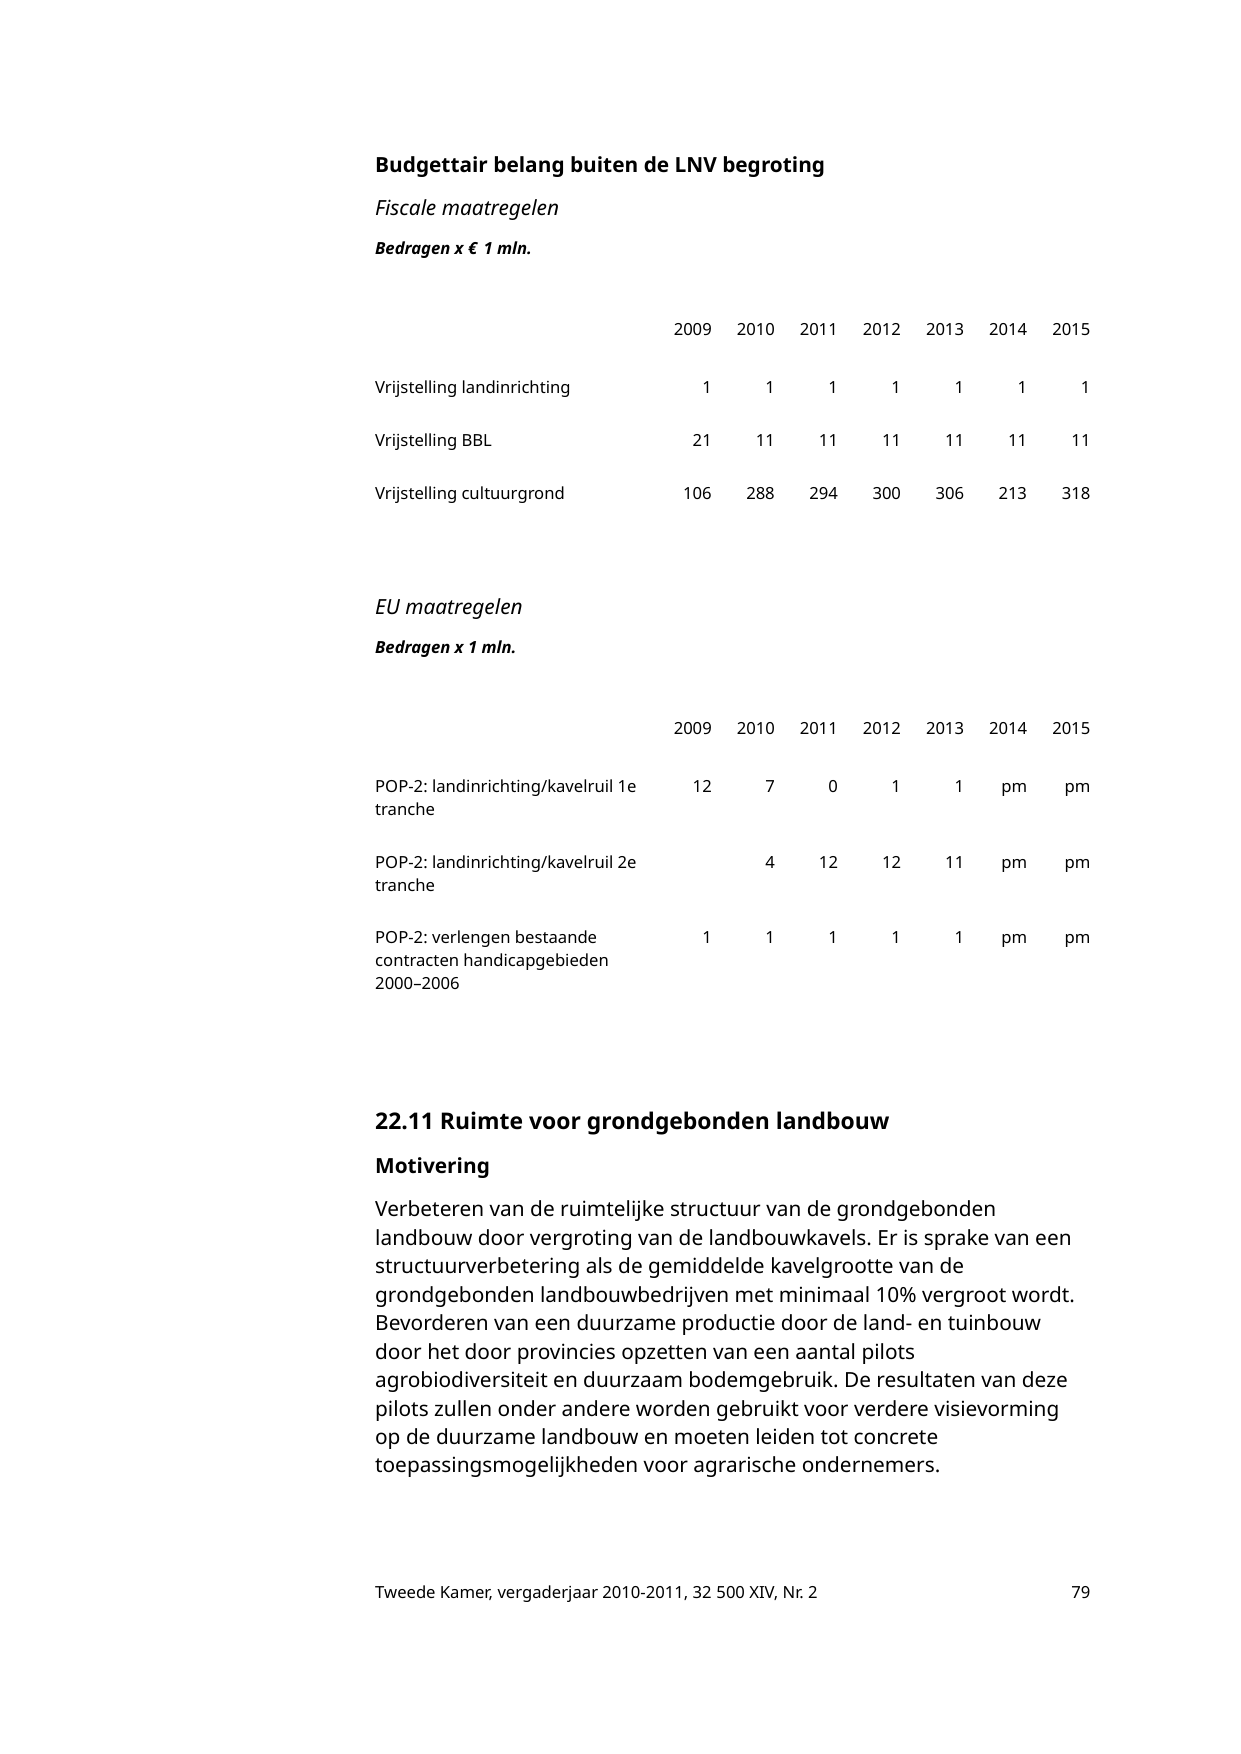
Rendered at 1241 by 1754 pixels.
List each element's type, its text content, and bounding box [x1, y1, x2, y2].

table_header 2009 [648, 717, 711, 775]
table_cell 1 [964, 376, 1027, 429]
text Budgettair belang buiten de LNV begroting [375, 150, 1090, 178]
table_header 2012 [838, 717, 901, 775]
table_cell pm [964, 926, 1027, 1024]
table_cell pm [964, 850, 1027, 926]
table_cell 0 [775, 775, 838, 850]
table_cell 11 [838, 429, 901, 481]
table_cell 12 [648, 775, 711, 850]
text Fiscale maatregelen [375, 193, 1090, 222]
text Verbeteren van de ruimtelijke structuur van de grondgebonden landbouw door vergroting van de landbouwkavels. Er is sprake van een structuurverbetering als de gemiddelde kavelgrootte van de grondgebonden landbouwbedrijven met minimaal 10% vergroot wordt. Bevorderen van een duurzame productie door de land- en tuinbouw door het door provincies opzetten van een aantal pilots agrobiodiversiteit en duurzaam bodemgebruik. De resultaten van deze pilots zullen onder andere worden gebruikt voor verdere visievorming op de duurzame landbouw en moeten leiden tot concrete toepassingsmogelijkheden voor agrarische ondernemers. [375, 1194, 1090, 1479]
table_cell pm [1027, 926, 1090, 1024]
table_cell 1 [775, 376, 838, 429]
text EU maatregelen [375, 592, 1090, 621]
table_header 2011 [775, 318, 838, 376]
table_cell 7 [711, 775, 774, 850]
table_cell 294 [775, 481, 838, 534]
table_cell Vrijstelling landinrichting [375, 376, 648, 429]
table_header 2010 [711, 318, 774, 376]
table_cell POP-2: landinrichting/kavelruil 2e tranche [375, 850, 648, 926]
table_cell 12 [838, 850, 901, 926]
table_cell 1 [775, 926, 838, 1024]
table_header [375, 717, 648, 775]
table_cell 1 [648, 926, 711, 1024]
table_header 2015 [1027, 318, 1090, 376]
table_cell 1 [711, 376, 774, 429]
table_cell Vrijstelling cultuurgrond [375, 481, 648, 534]
table_cell 11 [1027, 429, 1090, 481]
table_cell 1 [1027, 376, 1090, 429]
table_header 2012 [838, 318, 901, 376]
table_header 2014 [964, 717, 1027, 775]
table_cell 1 [838, 376, 901, 429]
table_cell 306 [901, 481, 964, 534]
table_cell 11 [901, 850, 964, 926]
table_cell 318 [1027, 481, 1090, 534]
text Bedragen x € 1 mln. [375, 237, 1090, 259]
table_cell 1 [901, 775, 964, 850]
table_header 2013 [901, 318, 964, 376]
table_cell pm [1027, 850, 1090, 926]
table_cell 12 [775, 850, 838, 926]
text Bedragen x 1 mln. [375, 636, 1090, 659]
table_cell 11 [711, 429, 774, 481]
table_cell POP-2: verlengen bestaande contracten handicapgebieden 2000–2006 [375, 926, 648, 1024]
table_header 2011 [775, 717, 838, 775]
table_cell [648, 850, 711, 926]
table_cell pm [1027, 775, 1090, 850]
table_header 2013 [901, 717, 964, 775]
table_cell 288 [711, 481, 774, 534]
table_cell 4 [711, 850, 774, 926]
table_cell 1 [901, 376, 964, 429]
table_header 2015 [1027, 717, 1090, 775]
table_cell 11 [964, 429, 1027, 481]
table_cell POP-2: landinrichting/kavelruil 1e tranche [375, 775, 648, 850]
table_cell 21 [648, 429, 711, 481]
table_header 2010 [711, 717, 774, 775]
table_header [375, 318, 648, 376]
table_cell 1 [901, 926, 964, 1024]
table_cell 1 [838, 926, 901, 1024]
table_cell Vrijstelling BBL [375, 429, 648, 481]
table_cell 1 [838, 775, 901, 850]
table_header 2009 [648, 318, 711, 376]
text Motivering [375, 1151, 1090, 1179]
table_cell 1 [711, 926, 774, 1024]
table_cell 11 [901, 429, 964, 481]
subtitle 22.11 Ruimte voor grondgebonden landbouw [375, 1105, 1090, 1136]
table_cell 1 [648, 376, 711, 429]
table_header 2014 [964, 318, 1027, 376]
table_cell 11 [775, 429, 838, 481]
table_cell 213 [964, 481, 1027, 534]
table_cell pm [964, 775, 1027, 850]
table_cell 106 [648, 481, 711, 534]
table_cell 300 [838, 481, 901, 534]
